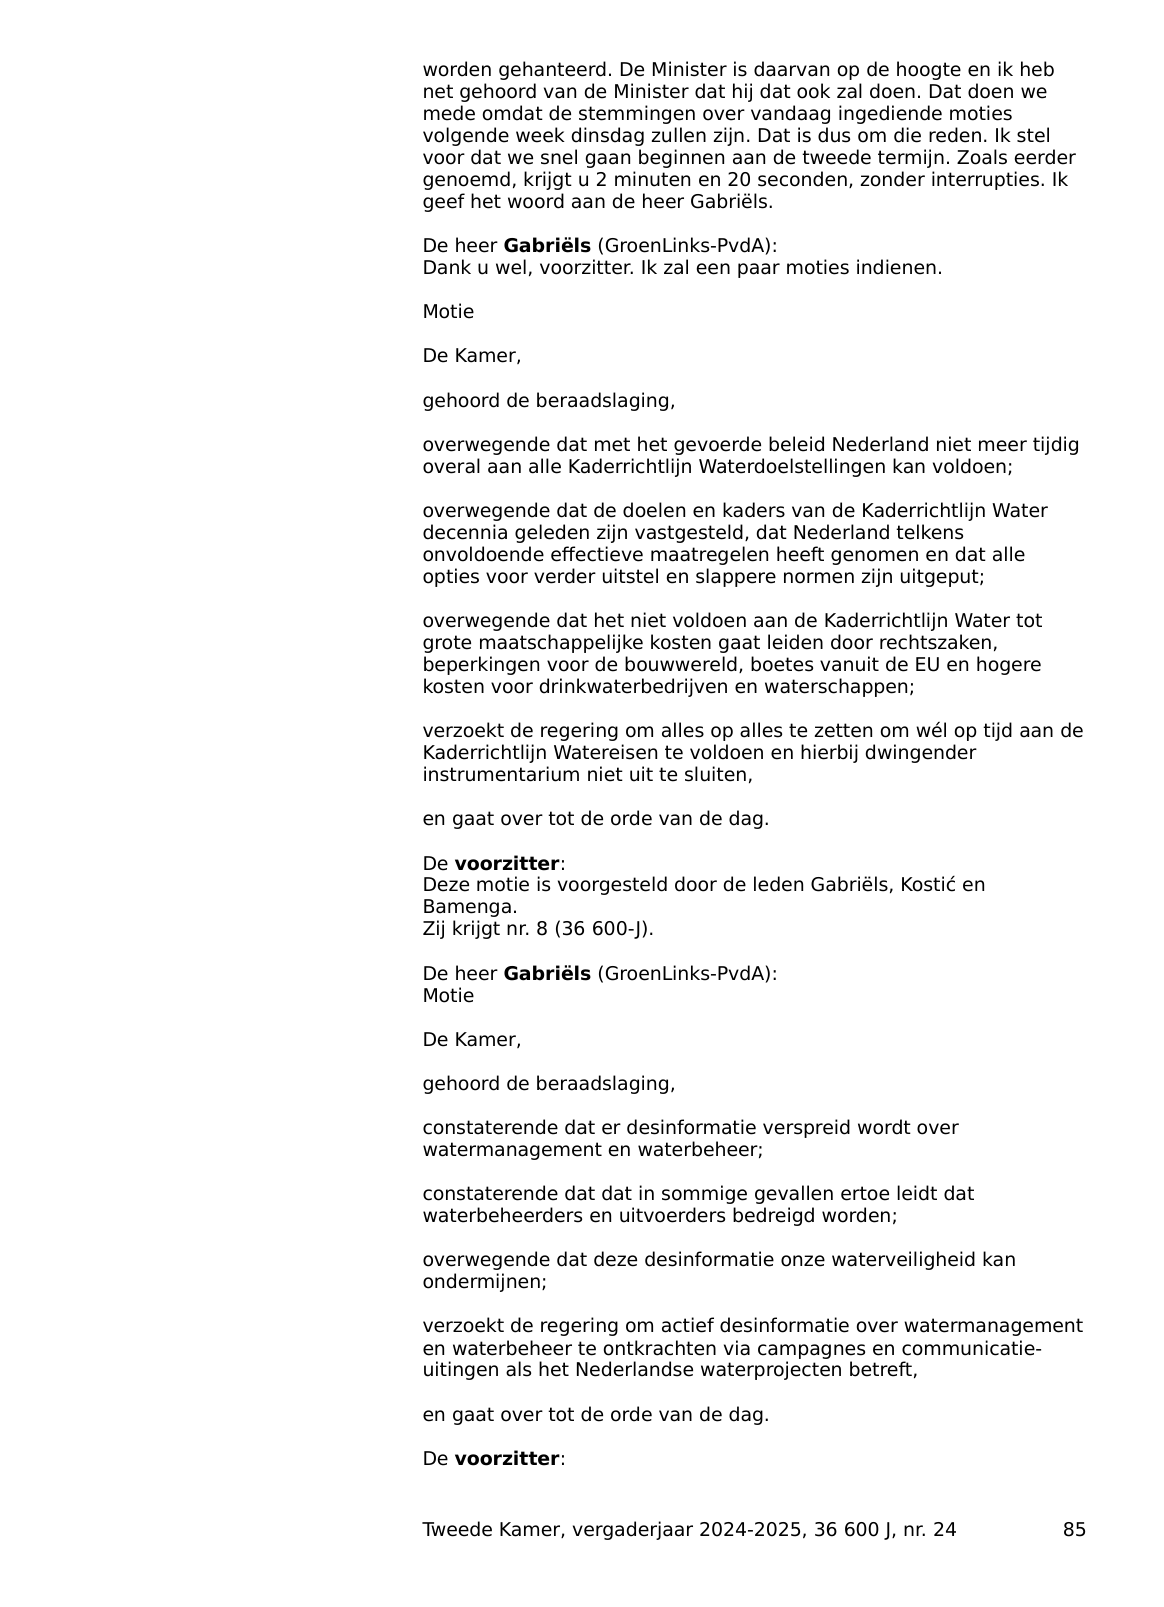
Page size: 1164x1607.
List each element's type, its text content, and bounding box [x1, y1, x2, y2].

text Zij krijgt nr. 8 (36 600-J). [422, 918, 1087, 940]
text gehoord de beraadslaging, [422, 1073, 1087, 1095]
text en gaat over tot de orde van de dag. [422, 1403, 1087, 1426]
text constaterende dat dat in sommige gevallen ertoe leidt dat waterbeheerders en uitvoerders bedreigd worden; [422, 1183, 1087, 1227]
text Motie [422, 984, 1087, 1006]
text en gaat over tot de orde van de dag. [422, 808, 1087, 830]
text overwegende dat deze desinformatie onze waterveiligheid kan ondermijnen; [422, 1249, 1087, 1293]
text verzoekt de regering om actief desinformatie over watermanagement en waterbeheer te ontkrachten via campagnes en communicatie-uitingen als het Nederlandse waterprojecten betreft, [422, 1315, 1087, 1381]
text Motie [422, 301, 1087, 323]
text De heer Gabriëls (GroenLinks-PvdA): [422, 235, 1087, 257]
text Deze motie is voorgesteld door de leden Gabriëls, Kostić en Bamenga. [422, 874, 1087, 918]
text gehoord de beraadslaging, [422, 389, 1087, 412]
text De voorzitter: [422, 852, 1087, 874]
text Dank u wel, voorzitter. Ik zal een paar moties indienen. [422, 257, 1087, 279]
text worden gehanteerd. De Minister is daarvan op de hoogte en ik heb net gehoord van de Minister dat hij dat ook zal doen. Dat doen we mede omdat de stemmingen over vandaag ingediende moties volgende week dinsdag zullen zijn. Dat is dus om die reden. Ik stel voor dat we snel gaan beginnen aan de tweede termijn. Zoals eerder genoemd, krijgt u 2 minuten en 20 seconden, zonder interrupties. Ik geef het woord aan de heer Gabriëls. [422, 59, 1087, 213]
text overwegende dat het niet voldoen aan de Kaderrichtlijn Water tot grote maatschappelijke kosten gaat leiden door rechtszaken, beperkingen voor de bouwwereld, boetes vanuit de EU en hogere kosten voor drinkwaterbedrijven en waterschappen; [422, 610, 1087, 698]
text overwegende dat met het gevoerde beleid Nederland niet meer tijdig overal aan alle Kaderrichtlijn Waterdoelstellingen kan voldoen; [422, 434, 1087, 478]
text De voorzitter: [422, 1448, 1087, 1470]
text De heer Gabriëls (GroenLinks-PvdA): [422, 962, 1087, 984]
text overwegende dat de doelen en kaders van de Kaderrichtlijn Water decennia geleden zijn vastgesteld, dat Nederland telkens onvoldoende effectieve maatregelen heeft genomen en dat alle opties voor verder uitstel en slappere normen zijn uitgeput; [422, 500, 1087, 588]
text De Kamer, [422, 345, 1087, 367]
text constaterende dat er desinformatie verspreid wordt over watermanagement en waterbeheer; [422, 1117, 1087, 1161]
text De Kamer, [422, 1029, 1087, 1051]
text verzoekt de regering om alles op alles te zetten om wél op tijd aan de Kaderrichtlijn Watereisen te voldoen en hierbij dwingender instrumentarium niet uit te sluiten, [422, 720, 1087, 786]
